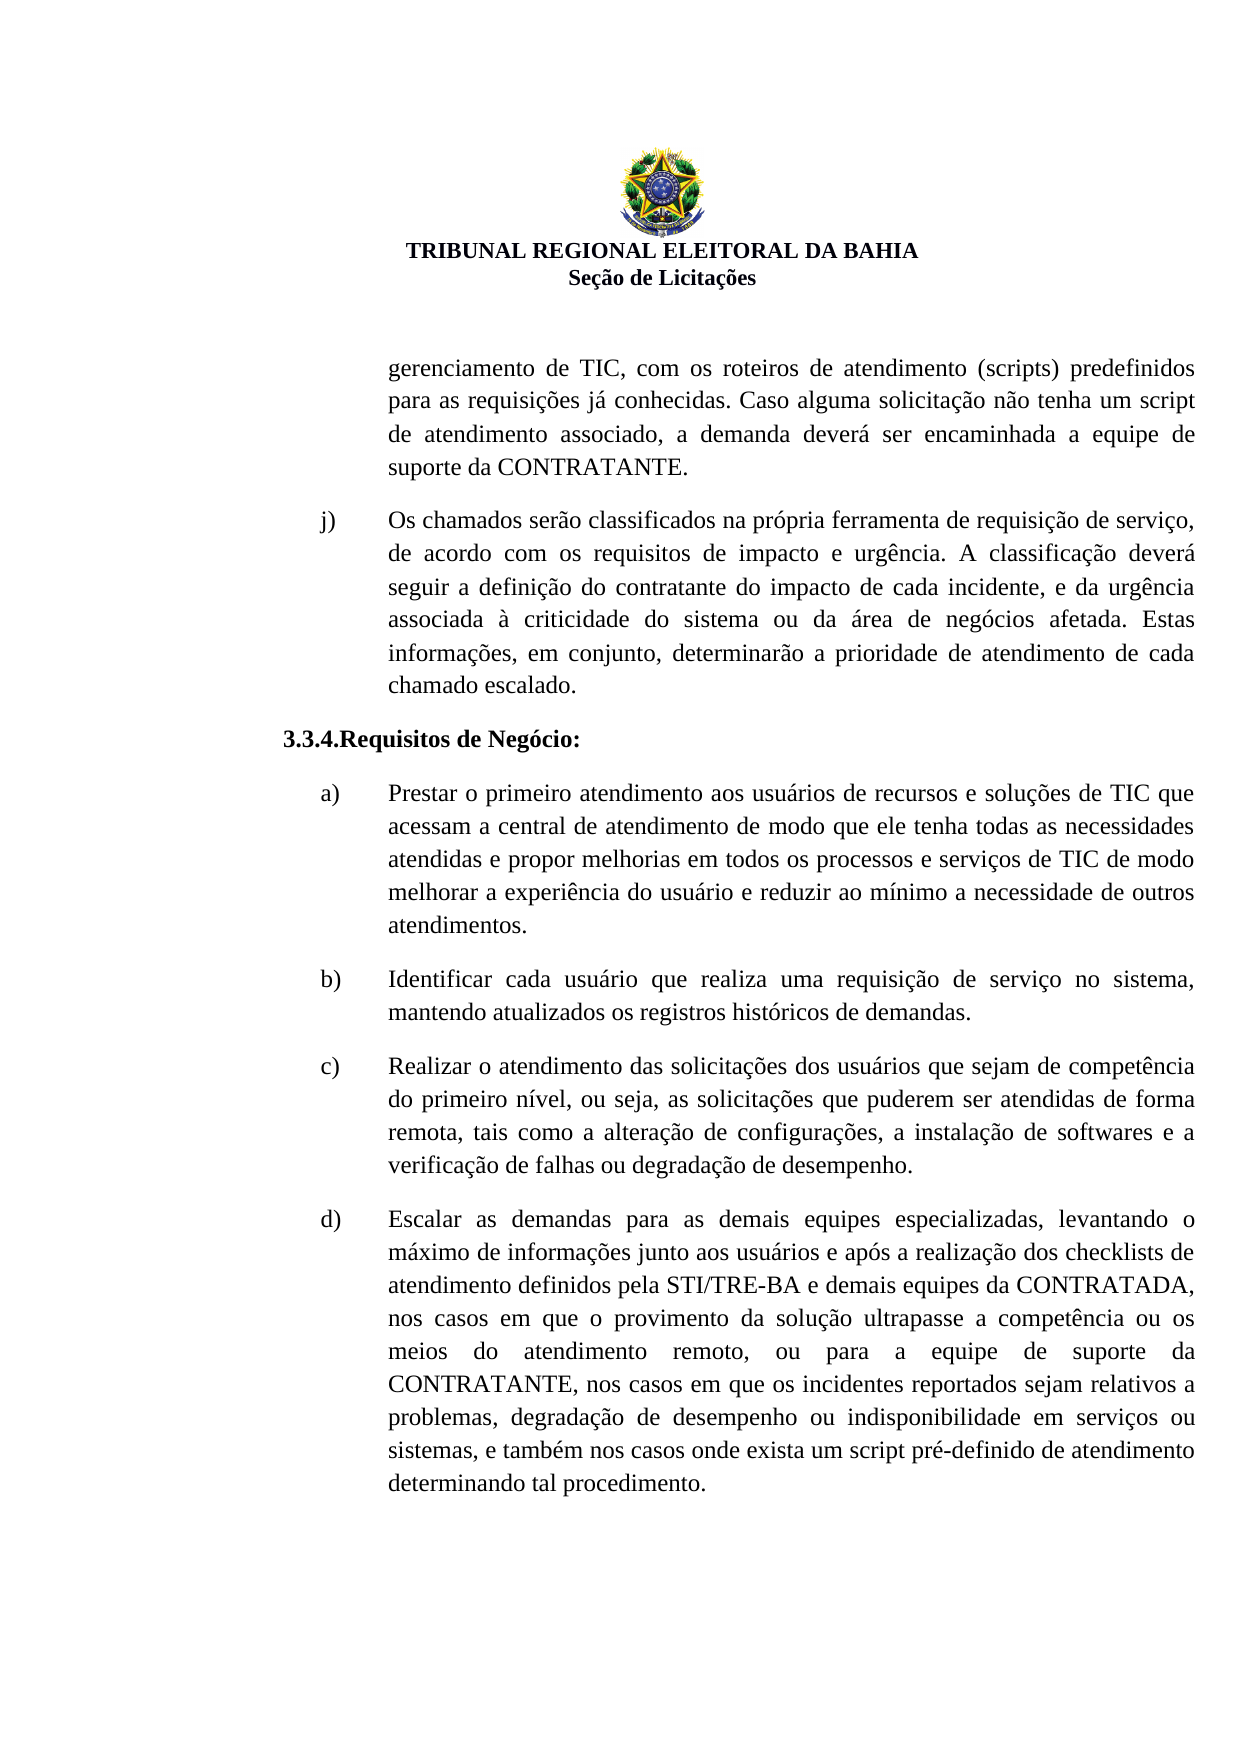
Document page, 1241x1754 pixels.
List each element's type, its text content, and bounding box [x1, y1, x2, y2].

list Prestar o primeiro atendimento aos usuários de recursos e soluções de TIC que acessam a central de atendimento de modo que ele tenha todas as necessidades atendidas e propor melhorias em todos os processos e serviços de TIC de modo melhorar a experiência do usuário e reduzir ao mínimo a necessidade de outros atendimentos. [320, 778, 1196, 939]
list Identificar cada usuário que realiza uma requisição de serviço no sistema, mantendo atualizados os registros históricos de demandas. [320, 964, 1196, 1026]
list Realizar o atendimento das solicitações dos usuários que sejam de competência do primeiro nível, ou seja, as solicitações que puderem ser atendidas de forma remota, tais como a alteração de configurações, a instalação de softwares e a verificação de falhas ou degradação de desempenho. [320, 1051, 1196, 1179]
list gerenciamento de TIC, com os roteiros de atendimento (scripts) predefinidos para as requisições já conhecidas. Caso alguma solicitação não tenha um script de atendimento associado, a demanda deverá ser encaminhada a equipe de suporte da CONTRATANTE. [320, 353, 1196, 480]
list Escalar as demandas para as demais equipes especializadas, levantando o máximo de informações junto aos usuários e após a realização dos checklists de atendimento definidos pela STI/TRE-BA e demais equipes da CONTRATADA, nos casos em que o provimento da solução ultrapasse a competência ou os meios do atendimento remoto, ou para a equipe de suporte da CONTRATANTE, nos casos em que os incidentes reportados sejam relativos a problemas, degradação de desempenho ou indisponibilidade em serviços ou sistemas, e também nos casos onde exista um script pré-definido de atendimento determinando tal procedimento. [320, 1204, 1196, 1497]
list Os chamados serão classificados na própria ferramenta de requisição de serviço, de acordo com os requisitos de impacto e urgência. A classificação deverá seguir a definição do contratante do impacto de cada incidente, e da urgência associada à criticidade do sistema ou da área de negócios afetada. Estas informações, em conjunto, determinarão a prioridade de atendimento de cada chamado escalado. [320, 506, 1196, 699]
list Requisitos de Negócio: [283, 724, 1196, 753]
